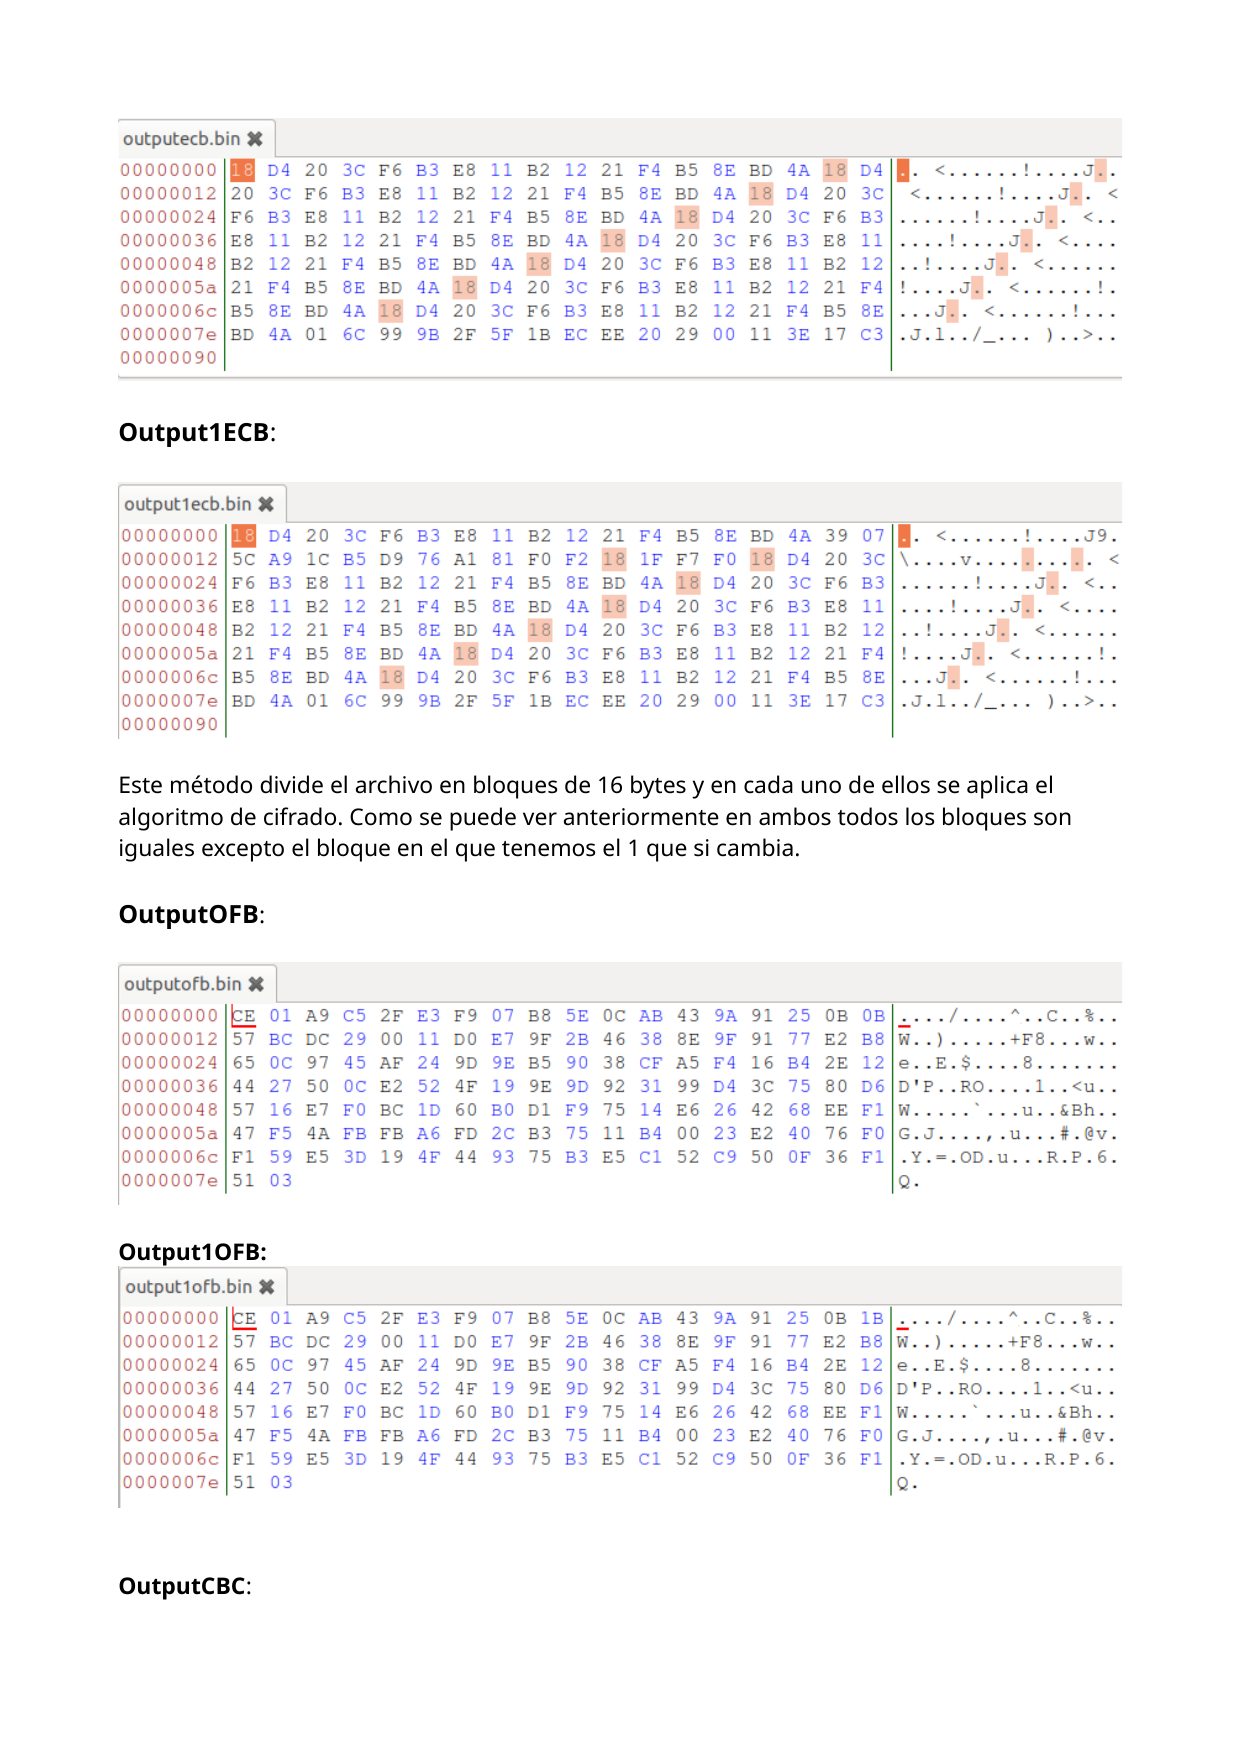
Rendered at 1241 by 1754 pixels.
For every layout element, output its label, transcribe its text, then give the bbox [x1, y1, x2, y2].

picture [118, 962, 1123, 1205]
text Output1OFB: [118, 1235, 1122, 1266]
text Este método divide el archivo en bloques de 16 bytes y en cada uno de ellos se aplica el algoritmo de cifrado. Como se puede ver anteriormente en ambos todos los bloques son iguales excepto el bloque en el que tenemos el 1 que si cambia. [118, 769, 1122, 863]
text OutputCBC: [118, 1570, 1122, 1601]
picture [118, 118, 1123, 381]
text OutputOFB: [118, 897, 1122, 931]
text Output1ECB: [118, 415, 1122, 449]
picture [118, 482, 1123, 739]
picture [118, 1266, 1123, 1508]
text ­ [118, 1508, 1122, 1539]
